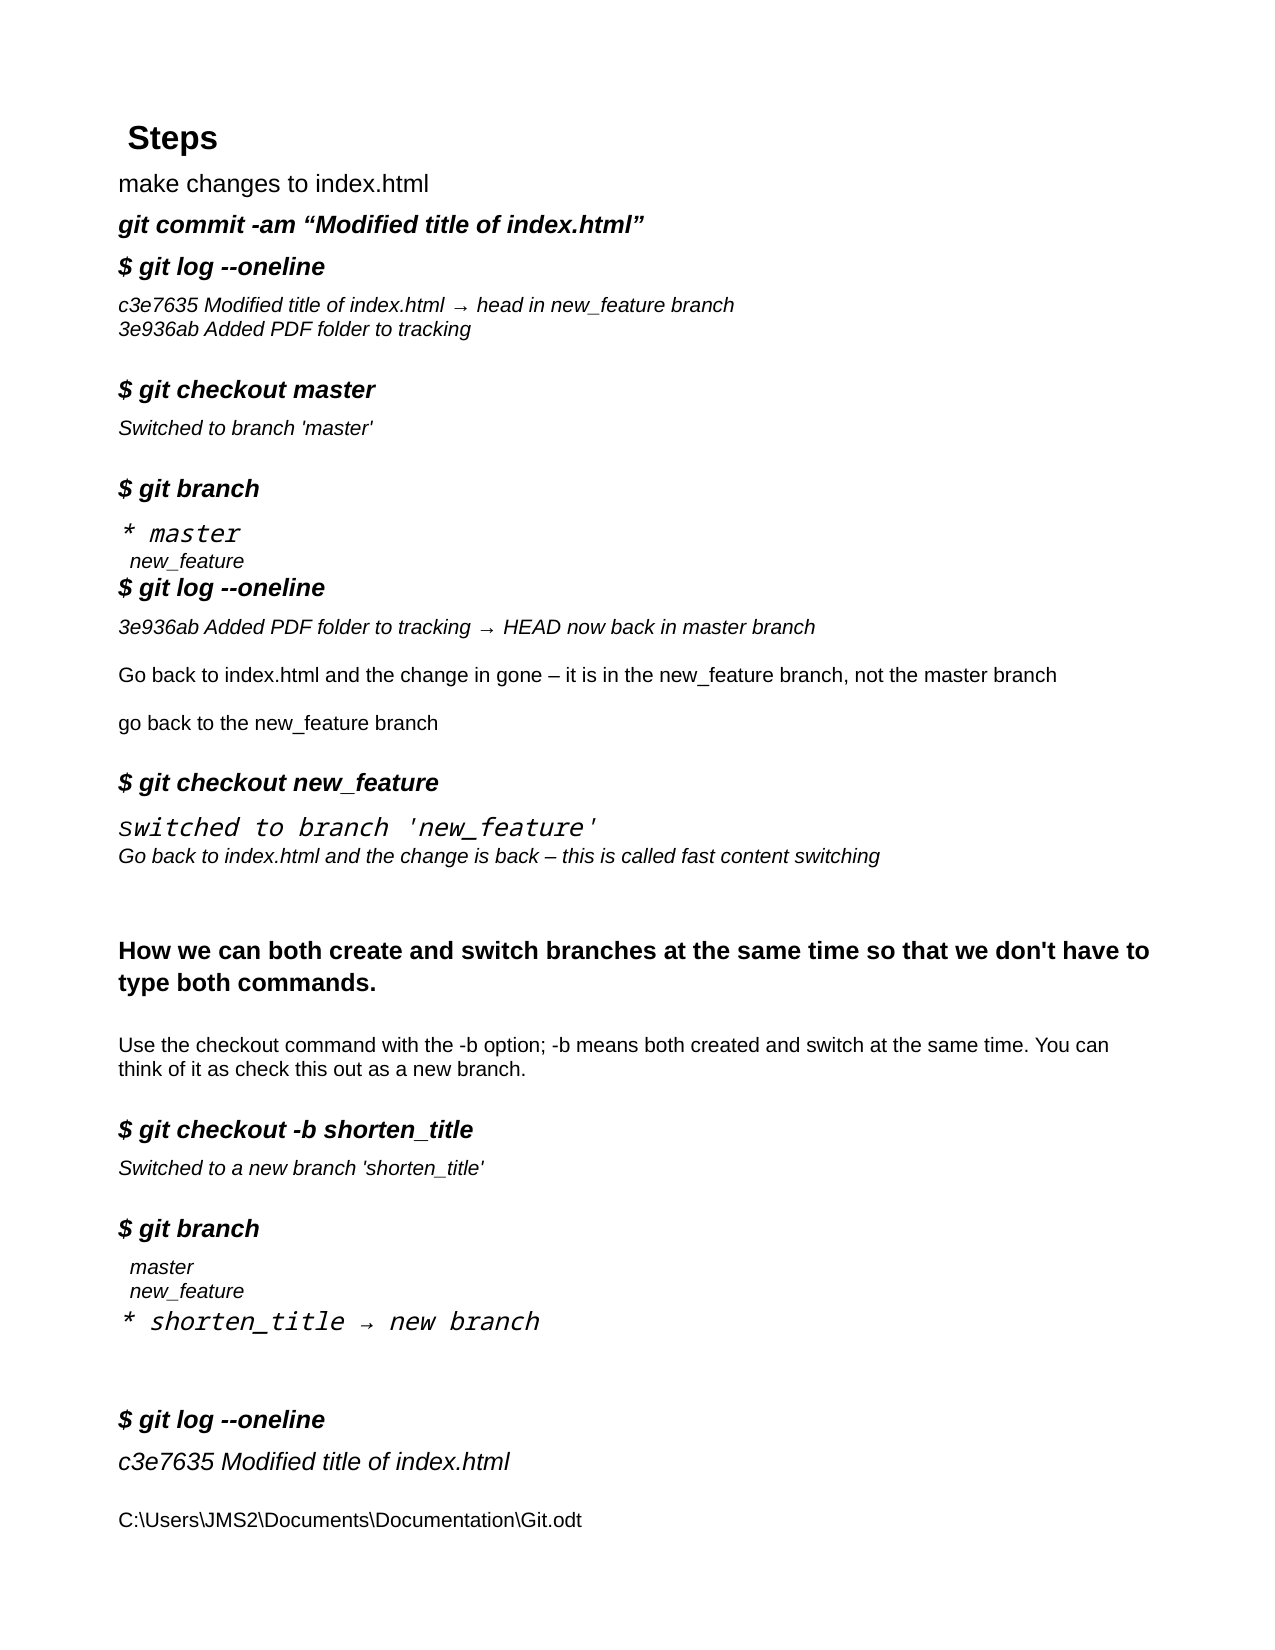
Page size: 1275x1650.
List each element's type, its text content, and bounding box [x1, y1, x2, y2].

text $ git checkout -b shorten_title [118, 1115, 1157, 1143]
text c3e7635 Modified title of index.html [118, 1447, 1157, 1475]
text Go back to index.html and the change is back – this is called fast content switching [118, 844, 1157, 868]
text go back to the new_feature branch [118, 710, 1157, 734]
text $ git log --oneline [118, 1405, 1157, 1434]
subtitle Steps [118, 118, 1157, 157]
text git commit -am “Modified title of index.html” [118, 210, 1157, 239]
text master [118, 1255, 1157, 1279]
text Use the checkout command with the -b option; -b means both created and switch at the same time. You can think of it as check this out as a new branch. [118, 1033, 1157, 1081]
text $ git branch [118, 474, 1157, 503]
text Switched to branch 'master' [118, 416, 1157, 440]
text c3e7635 Modified title of index.html → head in new_feature branch [118, 293, 1157, 317]
text 3e936ab Added PDF folder to tracking [118, 317, 1157, 341]
text $ git checkout master [118, 375, 1157, 403]
text new_feature [118, 1279, 1157, 1303]
text Switched to a new branch 'shorten_title' [118, 1156, 1157, 1180]
text How we can both create and switch branches at the same time so that we don't have to type both commands. [118, 936, 1157, 999]
text $ git log --oneline [118, 252, 1157, 280]
text * shorten_title → new branch [118, 1303, 1157, 1337]
text new_feature [118, 549, 1157, 573]
text Switched to branch 'new_feature' [118, 810, 1157, 844]
text make changes to index.html [118, 169, 1157, 198]
text Go back to index.html and the change in gone – it is in the new_feature branch, not the master branch [118, 662, 1157, 686]
text 3e936ab Added PDF folder to tracking → HEAD now back in master branch [118, 614, 1157, 638]
text $ git checkout new_feature [118, 768, 1157, 797]
text * master [118, 515, 1157, 549]
text $ git log --oneline [118, 573, 1157, 602]
text $ git branch [118, 1214, 1157, 1243]
